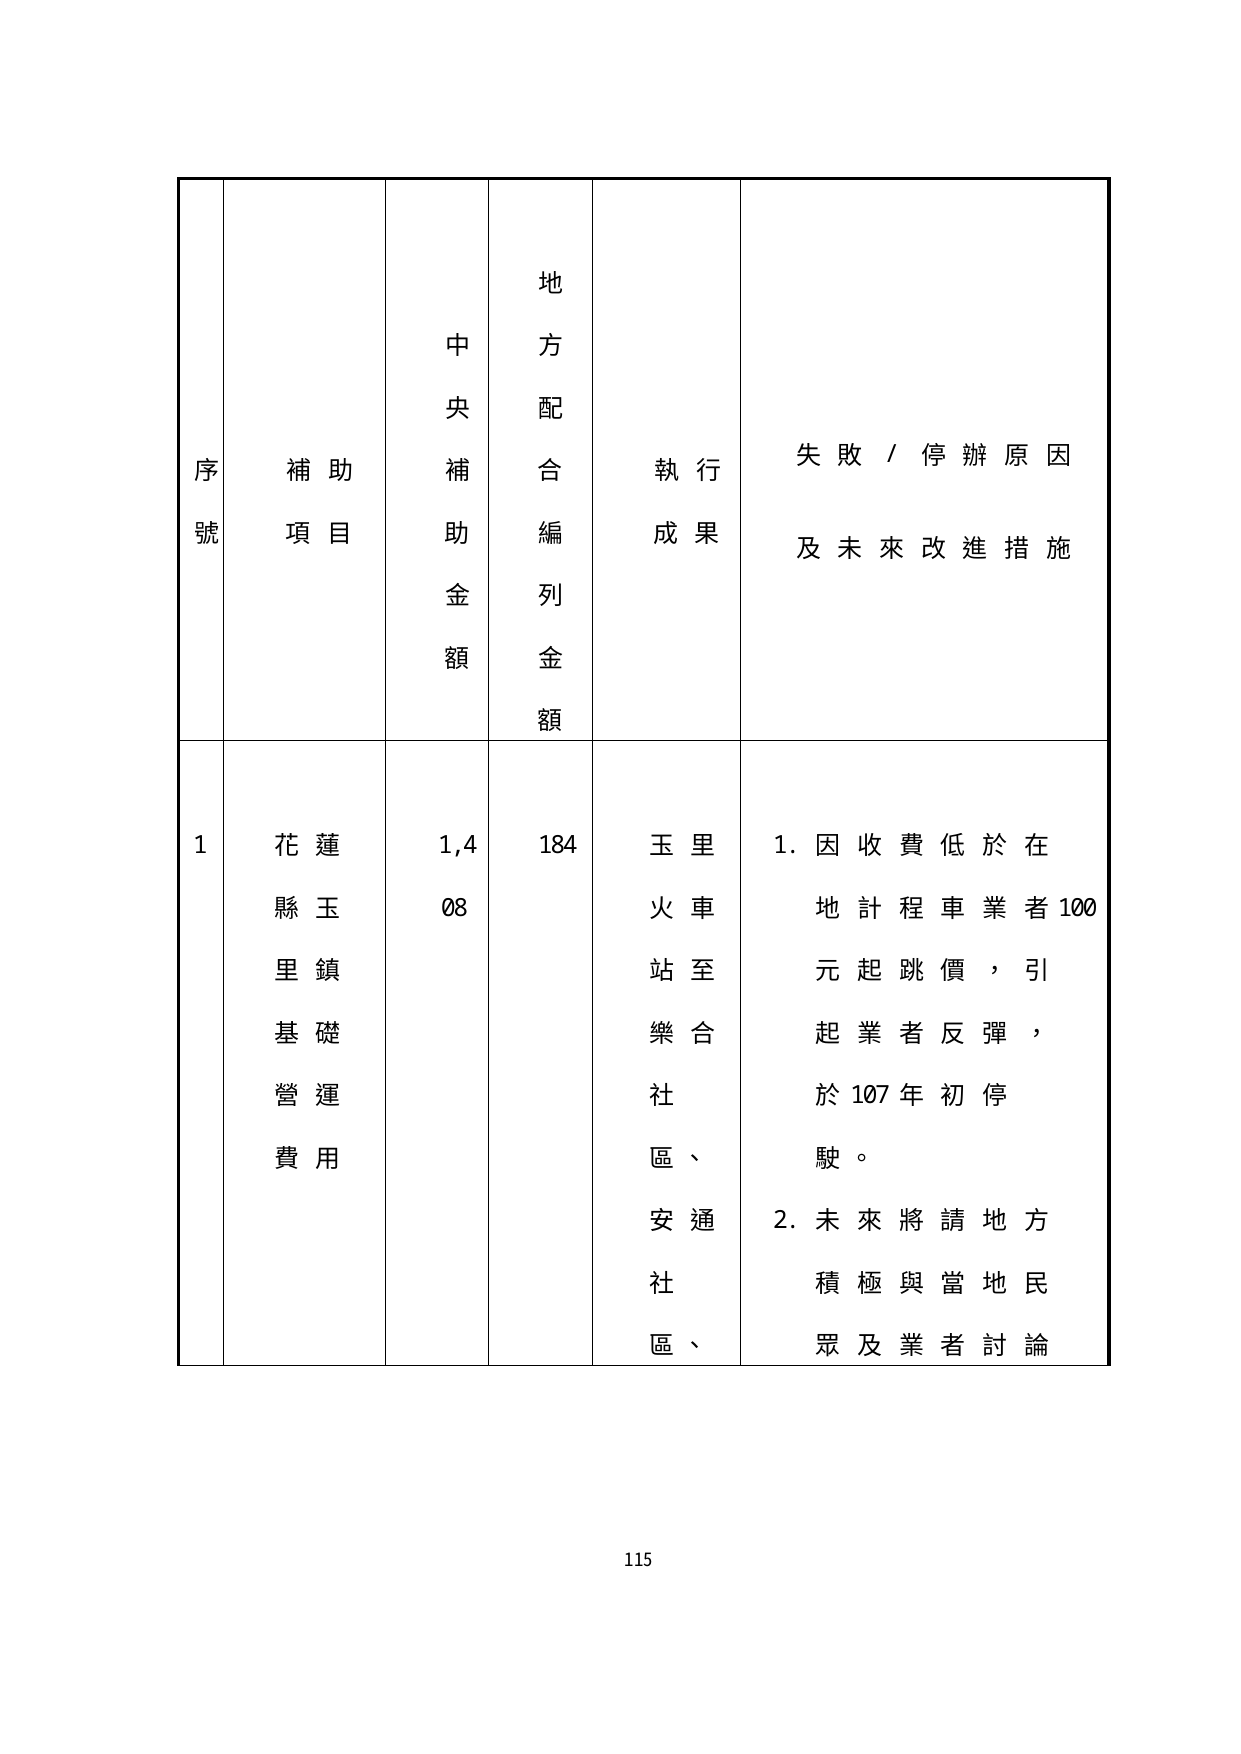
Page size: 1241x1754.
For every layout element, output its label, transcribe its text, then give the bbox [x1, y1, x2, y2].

table_header 序號 [180, 180, 223, 740]
table_cell 玉里火車站至樂合社區、安通社區、 [593, 741, 740, 1365]
table_cell 184 [489, 741, 592, 1365]
table_cell 花蓮縣玉里鎮基礎營運費用 [224, 741, 385, 1365]
table_cell 1.因收費低於在地計程車業者100元起跳價，引起業者反彈，於107年初停駛。 2.未來將請地方積極與當地民眾及業者討論 [741, 741, 1107, 1365]
table_cell 1,408 [386, 741, 488, 1365]
table_header 中央補助 金額 [386, 180, 488, 740]
table_header 補助項目 [224, 180, 385, 740]
table_header 執行成果 [593, 180, 740, 740]
table_header 失敗/停辦原因 及未來改進措施 [741, 180, 1107, 740]
table_cell 1 [180, 741, 223, 1365]
table_header 地方配合 編列金額 [489, 180, 592, 740]
